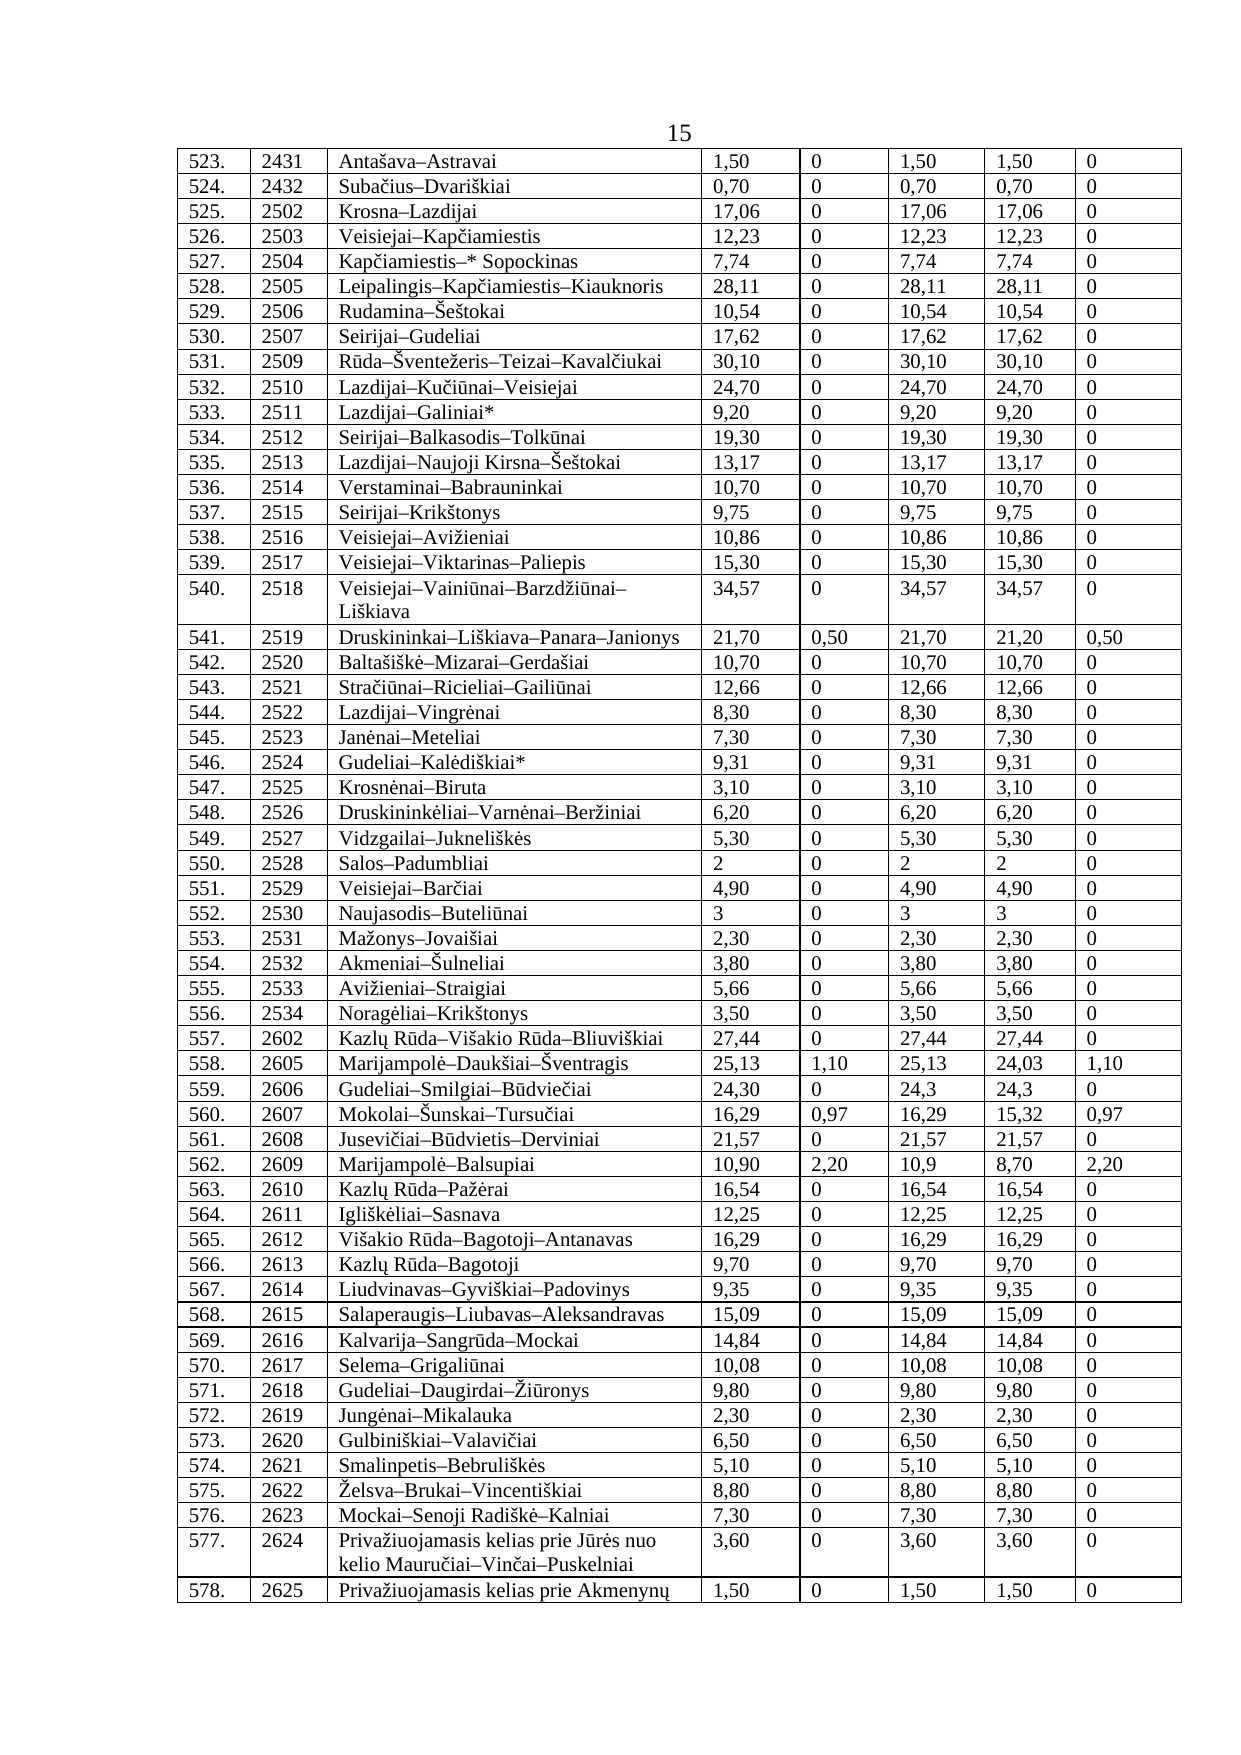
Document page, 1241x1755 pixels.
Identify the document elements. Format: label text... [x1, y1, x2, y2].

table_cell 0 [1076, 274, 1181, 298]
table_cell 2617 [251, 1353, 327, 1377]
table_cell 10,70 [702, 475, 799, 499]
table_cell 0 [801, 149, 888, 173]
table_cell 2515 [251, 500, 327, 524]
table_cell 538. [178, 525, 250, 549]
table_cell 16,54 [702, 1177, 799, 1201]
table_cell Mokolai–Šunskai–Tursučiai [328, 1102, 701, 1126]
table_cell 10,54 [889, 299, 984, 323]
table_cell Seirijai–Balkasodis–Tolkūnai [328, 425, 701, 449]
table_cell 0 [1076, 450, 1181, 474]
table_cell 3,80 [702, 951, 799, 975]
table_cell 17,06 [985, 199, 1075, 223]
table_cell Veisiejai–Kapčiamiestis [328, 224, 701, 248]
table_cell 0 [801, 575, 888, 623]
table_cell 8,80 [889, 1478, 984, 1502]
table_cell 0,97 [801, 1102, 888, 1126]
table_cell 2623 [251, 1503, 327, 1527]
table_cell Verstaminai–Babrauninkai [328, 475, 701, 499]
table_cell 2616 [251, 1328, 327, 1352]
table_cell 532. [178, 375, 250, 399]
table_cell 34,57 [702, 575, 799, 623]
table_cell 30,10 [985, 350, 1075, 373]
table_cell 6,20 [889, 800, 984, 824]
table_cell 0 [1076, 199, 1181, 223]
table_cell 12,25 [985, 1202, 1075, 1226]
table_cell 571. [178, 1378, 250, 1402]
table_cell 16,54 [889, 1177, 984, 1201]
table_cell 567. [178, 1277, 250, 1301]
table_cell 7,30 [889, 1503, 984, 1527]
table_cell Gudeliai–Smilgiai–Būdviečiai [328, 1076, 701, 1101]
table_cell 544. [178, 700, 250, 724]
table_cell 3,10 [889, 775, 984, 799]
table_cell 2518 [251, 575, 327, 623]
table_cell 7,30 [702, 725, 799, 749]
table_cell 2526 [251, 800, 327, 824]
table_cell 0,70 [889, 174, 984, 198]
table_cell 6,50 [985, 1428, 1075, 1452]
table_cell 10,70 [889, 475, 984, 499]
table_cell 2618 [251, 1378, 327, 1402]
table_cell 0 [801, 1428, 888, 1452]
table_cell 0 [801, 750, 888, 774]
table_cell Kapčiamiestis–* Sopockinas [328, 249, 701, 273]
table_cell 15,30 [889, 550, 984, 574]
table_cell 0 [1076, 1177, 1181, 1201]
table_cell 553. [178, 926, 250, 950]
table_cell 0 [1076, 1478, 1181, 1502]
table_cell 0 [1076, 1403, 1181, 1427]
table_cell Želsva–Brukai–Vincentiškiai [328, 1478, 701, 1502]
table_cell 545. [178, 725, 250, 749]
table_cell 21,70 [702, 625, 799, 649]
table_cell 0 [801, 1353, 888, 1377]
table_cell 5,10 [889, 1453, 984, 1477]
table_cell 4,90 [702, 876, 799, 900]
table_cell 0 [1076, 475, 1181, 499]
table_cell 2529 [251, 876, 327, 900]
table_cell 576. [178, 1503, 250, 1527]
table_cell 2512 [251, 425, 327, 449]
table_cell 8,80 [702, 1478, 799, 1502]
table_cell 2,20 [801, 1152, 888, 1176]
table_cell Salos–Padumbliai [328, 851, 701, 874]
table_cell 8,30 [889, 700, 984, 724]
table_cell 24,30 [702, 1076, 799, 1101]
table_cell 2 [889, 851, 984, 874]
table_cell 0 [1076, 1252, 1181, 1276]
table_cell 0 [801, 450, 888, 474]
table_cell 2516 [251, 525, 327, 549]
table_cell 9,75 [889, 500, 984, 524]
table_cell 2522 [251, 700, 327, 724]
table_cell 0 [1076, 1353, 1181, 1377]
table_cell 2615 [251, 1303, 327, 1326]
table_cell 1,50 [889, 149, 984, 173]
table_cell 17,62 [985, 324, 1075, 348]
table_cell 526. [178, 224, 250, 248]
table_cell 0 [1076, 149, 1181, 173]
table_cell 3,10 [985, 775, 1075, 799]
table_cell 16,54 [985, 1177, 1075, 1201]
table_cell 0 [801, 199, 888, 223]
table_cell 15,30 [985, 550, 1075, 574]
table_cell 550. [178, 851, 250, 874]
table_cell 2503 [251, 224, 327, 248]
table_cell 6,20 [985, 800, 1075, 824]
table_cell 16,29 [985, 1227, 1075, 1251]
table_cell 2 [985, 851, 1075, 874]
table_cell 13,17 [985, 450, 1075, 474]
table_cell Krosnėnai–Biruta [328, 775, 701, 799]
table_cell 0 [1076, 901, 1181, 925]
table_cell 0 [801, 475, 888, 499]
table_cell Smalinpetis–Bebruliškės [328, 1453, 701, 1477]
table_cell 9,31 [702, 750, 799, 774]
table_cell 3 [985, 901, 1075, 925]
table_cell 16,29 [889, 1227, 984, 1251]
table_cell 6,50 [702, 1428, 799, 1452]
table_cell 0 [801, 1277, 888, 1301]
table_cell 2619 [251, 1403, 327, 1427]
table_cell 539. [178, 550, 250, 574]
table_cell 5,66 [702, 976, 799, 1000]
table_cell 10,9 [889, 1152, 984, 1176]
table_cell Noragėliai–Krikštonys [328, 1001, 701, 1025]
table_cell 2514 [251, 475, 327, 499]
table_cell 0 [1076, 675, 1181, 699]
table_cell 4,90 [889, 876, 984, 900]
table_cell 562. [178, 1152, 250, 1176]
table_cell 27,44 [985, 1026, 1075, 1050]
table_cell 0 [1076, 249, 1181, 273]
table_cell Gulbiniškiai–Valavičiai [328, 1428, 701, 1452]
table_cell Privažiuojamasis kelias prie Jūrės nuo kelio Mauručiai–Vinčai–Puskelniai [328, 1528, 701, 1576]
table_cell 530. [178, 324, 250, 348]
table_cell 2432 [251, 174, 327, 198]
table_cell 540. [178, 575, 250, 623]
table_cell 12,66 [889, 675, 984, 699]
table_cell 0 [1076, 1453, 1181, 1477]
table_cell 24,70 [889, 375, 984, 399]
table_cell 559. [178, 1076, 250, 1101]
table_cell Gudeliai–Daugirdai–Žiūronys [328, 1378, 701, 1402]
table_cell 0 [801, 350, 888, 373]
table_cell 15,32 [985, 1102, 1075, 1126]
table_cell 2511 [251, 400, 327, 424]
table_cell 2609 [251, 1152, 327, 1176]
table_cell 0 [1076, 775, 1181, 799]
table_cell 0 [1076, 1303, 1181, 1326]
table_cell Krosna–Lazdijai [328, 199, 701, 223]
table_cell 0 [801, 1076, 888, 1101]
table_cell 2532 [251, 951, 327, 975]
table_cell 12,66 [985, 675, 1075, 699]
table_cell 561. [178, 1127, 250, 1151]
table_cell 5,30 [985, 825, 1075, 849]
table_cell 5,66 [985, 976, 1075, 1000]
table_cell 2517 [251, 550, 327, 574]
table_cell Baltašiškė–Mizarai–Gerdašiai [328, 650, 701, 674]
table_cell 569. [178, 1328, 250, 1352]
table_cell 2528 [251, 851, 327, 874]
table_cell 8,70 [985, 1152, 1075, 1176]
table_cell 3,60 [702, 1528, 799, 1576]
table_cell 2614 [251, 1277, 327, 1301]
table_cell 13,17 [889, 450, 984, 474]
table_cell 0 [1076, 926, 1181, 950]
table_cell Lazdijai–Vingrėnai [328, 700, 701, 724]
table_cell Kalvarija–Sangrūda–Mockai [328, 1328, 701, 1352]
table_cell 0 [801, 500, 888, 524]
table_cell 2620 [251, 1428, 327, 1452]
table_cell 0 [1076, 951, 1181, 975]
table_cell 0 [1076, 400, 1181, 424]
table_cell 0 [801, 224, 888, 248]
table_cell 9,20 [889, 400, 984, 424]
table_cell 0 [801, 1227, 888, 1251]
table_cell 2506 [251, 299, 327, 323]
table_cell 9,75 [985, 500, 1075, 524]
table_cell Seirijai–Krikštonys [328, 500, 701, 524]
table_cell 4,90 [985, 876, 1075, 900]
table_cell 2504 [251, 249, 327, 273]
table_cell Marijampolė–Daukšiai–Šventragis [328, 1051, 701, 1075]
table_cell 573. [178, 1428, 250, 1452]
table_cell 0 [1076, 350, 1181, 373]
table_cell 0 [1076, 1428, 1181, 1452]
table_cell 523. [178, 149, 250, 173]
table_cell 0 [801, 700, 888, 724]
table_cell 528. [178, 274, 250, 298]
table_cell 0 [1076, 174, 1181, 198]
table_cell 2611 [251, 1202, 327, 1226]
table_cell 10,70 [702, 650, 799, 674]
table_cell 0 [801, 274, 888, 298]
table_cell 9,35 [702, 1277, 799, 1301]
table_cell 0 [1076, 575, 1181, 623]
table_cell Kazlų Rūda–Višakio Rūda–Bliuviškiai [328, 1026, 701, 1050]
table_cell 2520 [251, 650, 327, 674]
table_cell Akmeniai–Šulneliai [328, 951, 701, 975]
table_cell 7,74 [702, 249, 799, 273]
table_cell 0 [801, 324, 888, 348]
table_cell 556. [178, 1001, 250, 1025]
table_cell 0 [801, 425, 888, 449]
table_cell 9,35 [889, 1277, 984, 1301]
table_cell 0 [801, 851, 888, 874]
table_cell 12,23 [889, 224, 984, 248]
table_cell 9,80 [985, 1378, 1075, 1402]
table_cell Stračiūnai–Ricieliai–Gailiūnai [328, 675, 701, 699]
table_cell Druskininkėliai–Varnėnai–Beržiniai [328, 800, 701, 824]
table_cell 575. [178, 1478, 250, 1502]
table_cell 6,20 [702, 800, 799, 824]
table_cell Mažonys–Jovaišiai [328, 926, 701, 950]
table_cell 1,50 [702, 1578, 799, 1602]
table_cell 12,66 [702, 675, 799, 699]
table_cell 28,11 [702, 274, 799, 298]
table_cell 0 [801, 1403, 888, 1427]
table_cell 0 [1076, 1026, 1181, 1050]
table_cell 533. [178, 400, 250, 424]
table_cell 568. [178, 1303, 250, 1326]
table_cell 0 [1076, 500, 1181, 524]
table_cell Naujasodis–Buteliūnai [328, 901, 701, 925]
table_cell 564. [178, 1202, 250, 1226]
table_cell Jusevičiai–Būdvietis–Derviniai [328, 1127, 701, 1151]
table_cell 8,30 [985, 700, 1075, 724]
table_cell 2621 [251, 1453, 327, 1477]
table_cell 2,30 [889, 926, 984, 950]
table_cell 527. [178, 249, 250, 273]
table_cell 5,66 [889, 976, 984, 1000]
table_cell 542. [178, 650, 250, 674]
table_cell 2513 [251, 450, 327, 474]
table_cell 0 [1076, 1378, 1181, 1402]
table_cell 16,29 [889, 1102, 984, 1126]
table_cell 12,23 [985, 224, 1075, 248]
table_cell 0 [1076, 1202, 1181, 1226]
table_cell 2,30 [702, 926, 799, 950]
table_cell Leipalingis–Kapčiamiestis–Kiauknoris [328, 274, 701, 298]
table_cell 7,30 [889, 725, 984, 749]
table_cell 9,80 [889, 1378, 984, 1402]
table_cell 2525 [251, 775, 327, 799]
table_cell 0 [1076, 425, 1181, 449]
table_cell 0 [801, 725, 888, 749]
table_cell 563. [178, 1177, 250, 1201]
table_cell 10,08 [889, 1353, 984, 1377]
table_cell 21,57 [985, 1127, 1075, 1151]
table_cell Selema–Grigaliūnai [328, 1353, 701, 1377]
table_cell 30,10 [889, 350, 984, 373]
table_cell 572. [178, 1403, 250, 1427]
table_cell 15,09 [985, 1303, 1075, 1326]
table_cell 9,70 [985, 1252, 1075, 1276]
table_cell 2507 [251, 324, 327, 348]
table_cell 3,50 [985, 1001, 1075, 1025]
table_cell 3,80 [985, 951, 1075, 975]
table_cell 558. [178, 1051, 250, 1075]
table_cell 0 [801, 400, 888, 424]
table_cell 0 [801, 299, 888, 323]
table_cell 543. [178, 675, 250, 699]
table_cell Seirijai–Gudeliai [328, 324, 701, 348]
table_cell 30,10 [702, 350, 799, 373]
table_cell 5,10 [702, 1453, 799, 1477]
table_cell 570. [178, 1353, 250, 1377]
table_cell Liudvinavas–Gyviškiai–Padovinys [328, 1277, 701, 1301]
table_cell 0 [1076, 1076, 1181, 1101]
table_cell 2,30 [889, 1403, 984, 1427]
table_cell 0 [801, 951, 888, 975]
table_cell 2530 [251, 901, 327, 925]
table_cell 10,86 [702, 525, 799, 549]
table_cell Veisiejai–Vainiūnai–Barzdžiūnai–Liškiava [328, 575, 701, 623]
table_cell 34,57 [889, 575, 984, 623]
table_cell 3,50 [889, 1001, 984, 1025]
table_cell 537. [178, 500, 250, 524]
table_cell 0 [1076, 650, 1181, 674]
table_cell 524. [178, 174, 250, 198]
table_cell 0 [801, 1478, 888, 1502]
table_cell 15,09 [889, 1303, 984, 1326]
table_cell 3 [702, 901, 799, 925]
table_cell 5,10 [985, 1453, 1075, 1477]
table_cell 557. [178, 1026, 250, 1050]
table_cell 19,30 [985, 425, 1075, 449]
table_cell 555. [178, 976, 250, 1000]
table_cell 2,30 [985, 926, 1075, 950]
table_cell 560. [178, 1102, 250, 1126]
table_cell 2622 [251, 1478, 327, 1502]
table_cell 9,80 [702, 1378, 799, 1402]
table_cell 0,70 [702, 174, 799, 198]
table_cell 25,13 [889, 1051, 984, 1075]
table_cell 9,70 [702, 1252, 799, 1276]
table_cell 0 [801, 1528, 888, 1576]
table_cell 546. [178, 750, 250, 774]
table_cell 9,75 [702, 500, 799, 524]
table_cell 8,30 [702, 700, 799, 724]
table_cell 565. [178, 1227, 250, 1251]
table_cell 10,86 [985, 525, 1075, 549]
table_cell 2613 [251, 1252, 327, 1276]
table_cell 2519 [251, 625, 327, 649]
table_cell 24,3 [889, 1076, 984, 1101]
table_cell 0 [1076, 825, 1181, 849]
table_cell 3,60 [985, 1528, 1075, 1576]
table_cell 0 [1076, 1277, 1181, 1301]
table_cell 10,70 [889, 650, 984, 674]
table_cell 578. [178, 1578, 250, 1602]
table_cell 9,70 [889, 1252, 984, 1276]
table_cell 1,50 [889, 1578, 984, 1602]
table_cell 0,50 [801, 625, 888, 649]
table_cell Lazdijai–Galiniai* [328, 400, 701, 424]
table_cell 3 [889, 901, 984, 925]
table_cell Veisiejai–Avižieniai [328, 525, 701, 549]
table_cell 3,50 [702, 1001, 799, 1025]
table_cell 2521 [251, 675, 327, 699]
table_cell Marijampolė–Balsupiai [328, 1152, 701, 1176]
table_cell 13,17 [702, 450, 799, 474]
table_cell 2624 [251, 1528, 327, 1576]
table_cell 10,54 [702, 299, 799, 323]
table_cell 0 [801, 1026, 888, 1050]
table_cell 17,62 [889, 324, 984, 348]
table_cell 2505 [251, 274, 327, 298]
table_cell 0 [801, 375, 888, 399]
table_cell 2534 [251, 1001, 327, 1025]
table_cell 0 [801, 1127, 888, 1151]
table_cell 24,03 [985, 1051, 1075, 1075]
table_cell 2523 [251, 725, 327, 749]
table_cell Igliškėliai–Sasnava [328, 1202, 701, 1226]
table_cell 0 [1076, 750, 1181, 774]
table_cell Janėnai–Meteliai [328, 725, 701, 749]
table_cell 7,30 [985, 1503, 1075, 1527]
table_cell 551. [178, 876, 250, 900]
table_cell Lazdijai–Kučiūnai–Veisiejai [328, 375, 701, 399]
table_cell 7,74 [985, 249, 1075, 273]
table_cell 9,35 [985, 1277, 1075, 1301]
table_cell 0 [801, 1328, 888, 1352]
table_cell 9,20 [985, 400, 1075, 424]
table_cell 0 [801, 901, 888, 925]
table_cell 1,50 [985, 149, 1075, 173]
table_cell 0 [801, 1578, 888, 1602]
table_cell Druskininkai–Liškiava–Panara–Janionys [328, 625, 701, 649]
table_cell Antašava–Astravai [328, 149, 701, 173]
table_cell 2431 [251, 149, 327, 173]
table_cell 10,90 [702, 1152, 799, 1176]
table_cell 536. [178, 475, 250, 499]
table_cell 12,25 [889, 1202, 984, 1226]
table_cell 19,30 [702, 425, 799, 449]
table_cell 14,84 [889, 1328, 984, 1352]
table_cell 7,74 [889, 249, 984, 273]
table_cell 17,06 [702, 199, 799, 223]
table_cell 3,10 [702, 775, 799, 799]
table_cell 27,44 [889, 1026, 984, 1050]
table_cell 10,08 [985, 1353, 1075, 1377]
table_cell 2,30 [985, 1403, 1075, 1427]
table_cell 2524 [251, 750, 327, 774]
table_cell 2612 [251, 1227, 327, 1251]
table_cell Višakio Rūda–Bagotoji–Antanavas [328, 1227, 701, 1251]
table_cell 34,57 [985, 575, 1075, 623]
table_cell 12,25 [702, 1202, 799, 1226]
table_cell 2606 [251, 1076, 327, 1101]
table_cell Rudamina–Šeštokai [328, 299, 701, 323]
table_cell 2607 [251, 1102, 327, 1126]
table_cell 2509 [251, 350, 327, 373]
table_cell 0 [801, 675, 888, 699]
table_cell 0 [801, 876, 888, 900]
table_cell 0 [1076, 1001, 1181, 1025]
table_cell 25,13 [702, 1051, 799, 1075]
table_cell 24,70 [985, 375, 1075, 399]
table_cell 16,29 [702, 1227, 799, 1251]
table_cell 0 [801, 1177, 888, 1201]
table_cell 552. [178, 901, 250, 925]
table_cell 14,84 [985, 1328, 1075, 1352]
table_cell 24,3 [985, 1076, 1075, 1101]
table_cell 7,30 [985, 725, 1075, 749]
table_cell 14,84 [702, 1328, 799, 1352]
table_cell 534. [178, 425, 250, 449]
table_cell 0 [1076, 1227, 1181, 1251]
table_cell 6,50 [889, 1428, 984, 1452]
table_cell 0 [1076, 525, 1181, 549]
table_cell 0,97 [1076, 1102, 1181, 1126]
table_cell 2,30 [702, 1403, 799, 1427]
table_cell 529. [178, 299, 250, 323]
table_cell 0 [801, 550, 888, 574]
table_cell 0 [1076, 700, 1181, 724]
table_cell 0 [1076, 324, 1181, 348]
table_cell 0 [801, 249, 888, 273]
table_cell 2602 [251, 1026, 327, 1050]
table_cell 2510 [251, 375, 327, 399]
table_cell 10,08 [702, 1353, 799, 1377]
table_cell 7,30 [702, 1503, 799, 1527]
table_cell 10,54 [985, 299, 1075, 323]
table_cell 15,09 [702, 1303, 799, 1326]
table_cell 9,20 [702, 400, 799, 424]
table_cell 17,06 [889, 199, 984, 223]
table_cell 541. [178, 625, 250, 649]
table_cell Mockai–Senoji Radiškė–Kalniai [328, 1503, 701, 1527]
table_cell 525. [178, 199, 250, 223]
table_cell 0 [1076, 550, 1181, 574]
table_cell 0 [801, 174, 888, 198]
table_cell Veisiejai–Viktarinas–Paliepis [328, 550, 701, 574]
table_cell 3,60 [889, 1528, 984, 1576]
table_cell 0 [801, 976, 888, 1000]
table_cell 10,70 [985, 650, 1075, 674]
table_cell 1,50 [985, 1578, 1075, 1602]
table_cell 8,80 [985, 1478, 1075, 1502]
table_cell 24,70 [702, 375, 799, 399]
table_cell 27,44 [702, 1026, 799, 1050]
table_cell Subačius–Dvariškiai [328, 174, 701, 198]
table_cell 554. [178, 951, 250, 975]
table_cell 0 [801, 926, 888, 950]
table_cell Vidzgailai–Jukneliškės [328, 825, 701, 849]
table_cell 1,10 [801, 1051, 888, 1075]
table_cell 0 [801, 1503, 888, 1527]
table_cell Veisiejai–Barčiai [328, 876, 701, 900]
table_cell Privažiuojamasis kelias prie Akmenynų [328, 1578, 701, 1602]
table_cell 5,30 [889, 825, 984, 849]
table_cell 19,30 [889, 425, 984, 449]
table_cell 2,20 [1076, 1152, 1181, 1176]
table_cell 0 [801, 525, 888, 549]
table_cell 15,30 [702, 550, 799, 574]
table_cell 28,11 [985, 274, 1075, 298]
table_cell 566. [178, 1252, 250, 1276]
table_cell 0 [801, 1202, 888, 1226]
table_cell 9,31 [889, 750, 984, 774]
table_cell Salaperaugis–Liubavas–Aleksandravas [328, 1303, 701, 1326]
table_cell 10,70 [985, 475, 1075, 499]
table_cell 0 [1076, 1328, 1181, 1352]
table_cell 10,86 [889, 525, 984, 549]
table_cell 0 [1076, 800, 1181, 824]
table_cell 2527 [251, 825, 327, 849]
table_cell Avižieniai–Straigiai [328, 976, 701, 1000]
table_cell 0 [1076, 1578, 1181, 1602]
table_cell 0 [1076, 1503, 1181, 1527]
table_cell 0 [1076, 1127, 1181, 1151]
table_cell 2 [702, 851, 799, 874]
table_cell 0 [801, 1303, 888, 1326]
table_cell 548. [178, 800, 250, 824]
table_cell 2502 [251, 199, 327, 223]
table_cell 0 [1076, 976, 1181, 1000]
table_cell 0 [1076, 725, 1181, 749]
table_cell 2533 [251, 976, 327, 1000]
table_cell Kazlų Rūda–Bagotoji [328, 1252, 701, 1276]
table_cell 21,20 [985, 625, 1075, 649]
table_cell 3,80 [889, 951, 984, 975]
table_cell Rūda–Šventežeris–Teizai–Kavalčiukai [328, 350, 701, 373]
table_cell 0 [801, 1252, 888, 1276]
table_cell 0 [801, 1453, 888, 1477]
table_cell 0 [801, 1001, 888, 1025]
table_cell 2531 [251, 926, 327, 950]
table_cell 2625 [251, 1578, 327, 1602]
table_cell 21,57 [889, 1127, 984, 1151]
table_cell 5,30 [702, 825, 799, 849]
table_cell 0 [801, 775, 888, 799]
table_cell 0 [801, 800, 888, 824]
table_cell 574. [178, 1453, 250, 1477]
table_cell 2605 [251, 1051, 327, 1075]
table_cell 21,70 [889, 625, 984, 649]
table_cell 549. [178, 825, 250, 849]
table_cell 0 [1076, 1528, 1181, 1576]
table_cell 12,23 [702, 224, 799, 248]
table_cell 0 [1076, 876, 1181, 900]
table_cell 531. [178, 350, 250, 373]
table_cell Gudeliai–Kalėdiškiai* [328, 750, 701, 774]
table_cell 28,11 [889, 274, 984, 298]
table_cell 9,31 [985, 750, 1075, 774]
table_cell 0 [1076, 375, 1181, 399]
table_cell 0 [801, 825, 888, 849]
table_cell 0 [801, 650, 888, 674]
table_cell 0,50 [1076, 625, 1181, 649]
table_cell Kazlų Rūda–Pažėrai [328, 1177, 701, 1201]
table_cell 0 [801, 1378, 888, 1402]
table_cell 17,62 [702, 324, 799, 348]
table_cell 2608 [251, 1127, 327, 1151]
table_cell 535. [178, 450, 250, 474]
table_cell Jungėnai–Mikalauka [328, 1403, 701, 1427]
table_cell 21,57 [702, 1127, 799, 1151]
table_cell 0,70 [985, 174, 1075, 198]
table_cell 0 [1076, 224, 1181, 248]
table_cell 1,10 [1076, 1051, 1181, 1075]
table_cell 16,29 [702, 1102, 799, 1126]
table_cell 0 [1076, 299, 1181, 323]
table_cell 1,50 [702, 149, 799, 173]
table_cell 2610 [251, 1177, 327, 1201]
table_cell 0 [1076, 851, 1181, 874]
table_cell 547. [178, 775, 250, 799]
table_cell 577. [178, 1528, 250, 1576]
table_cell Lazdijai–Naujoji Kirsna–Šeštokai [328, 450, 701, 474]
